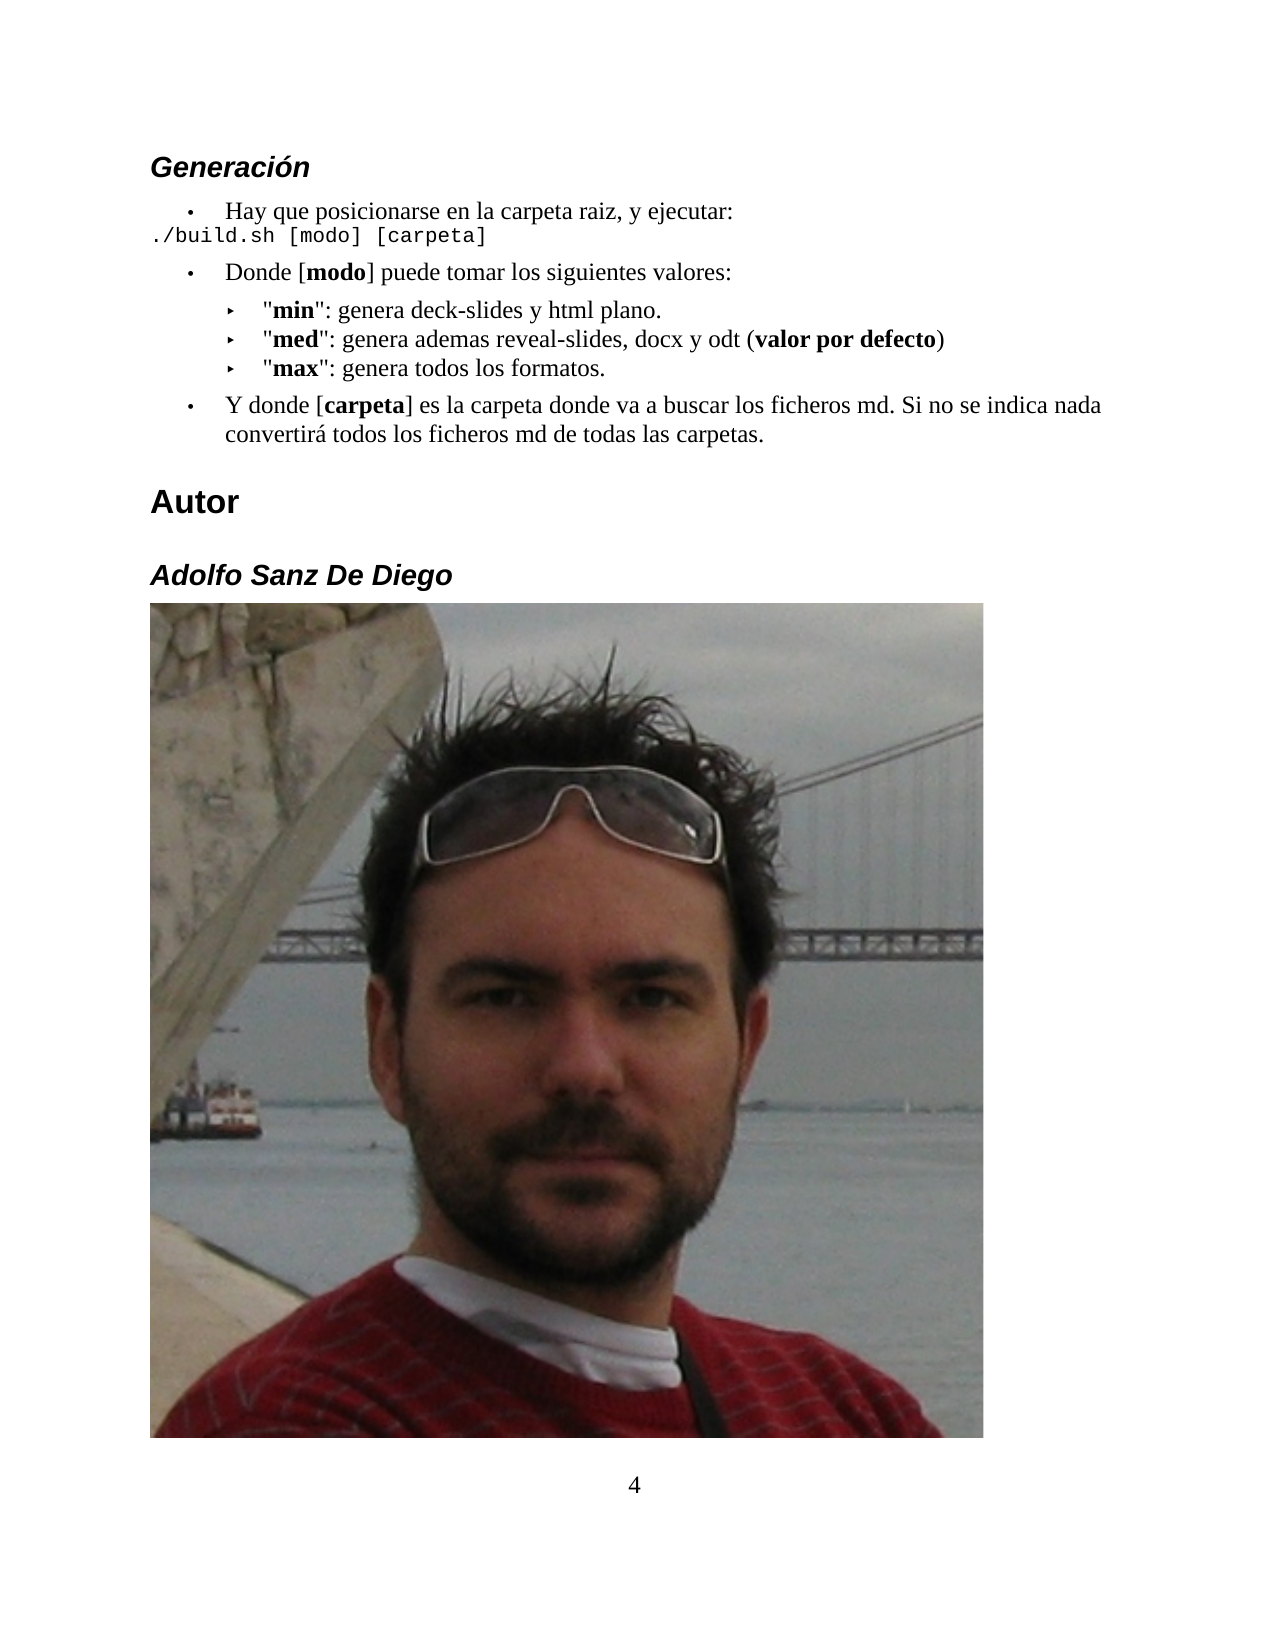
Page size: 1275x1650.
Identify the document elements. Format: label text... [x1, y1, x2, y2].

subtitle Autor [150, 482, 1125, 520]
list "max": genera todos los formatos. [225, 353, 1125, 381]
list Hay que posicionarse en la carpeta raiz, y ejecutar: [187, 196, 1125, 225]
text ./build.sh [modo] [carpeta] [150, 225, 1125, 248]
list Y donde [carpeta] es la carpeta donde va a buscar los ficheros md. Si no se indica nada convertirá todos los ficheros md de todas las carpetas. [187, 390, 1125, 448]
list "min": genera deck-slides y html plano. [225, 295, 1125, 324]
subtitle Adolfo Sanz De Diego [150, 558, 1125, 591]
list Donde [modo] puede tomar los siguientes valores: [187, 257, 1125, 286]
list "med": genera ademas reveal-slides, docx y odt (valor por defecto) [225, 324, 1125, 353]
subtitle Generación [150, 150, 1125, 183]
picture [150, 603, 984, 1438]
